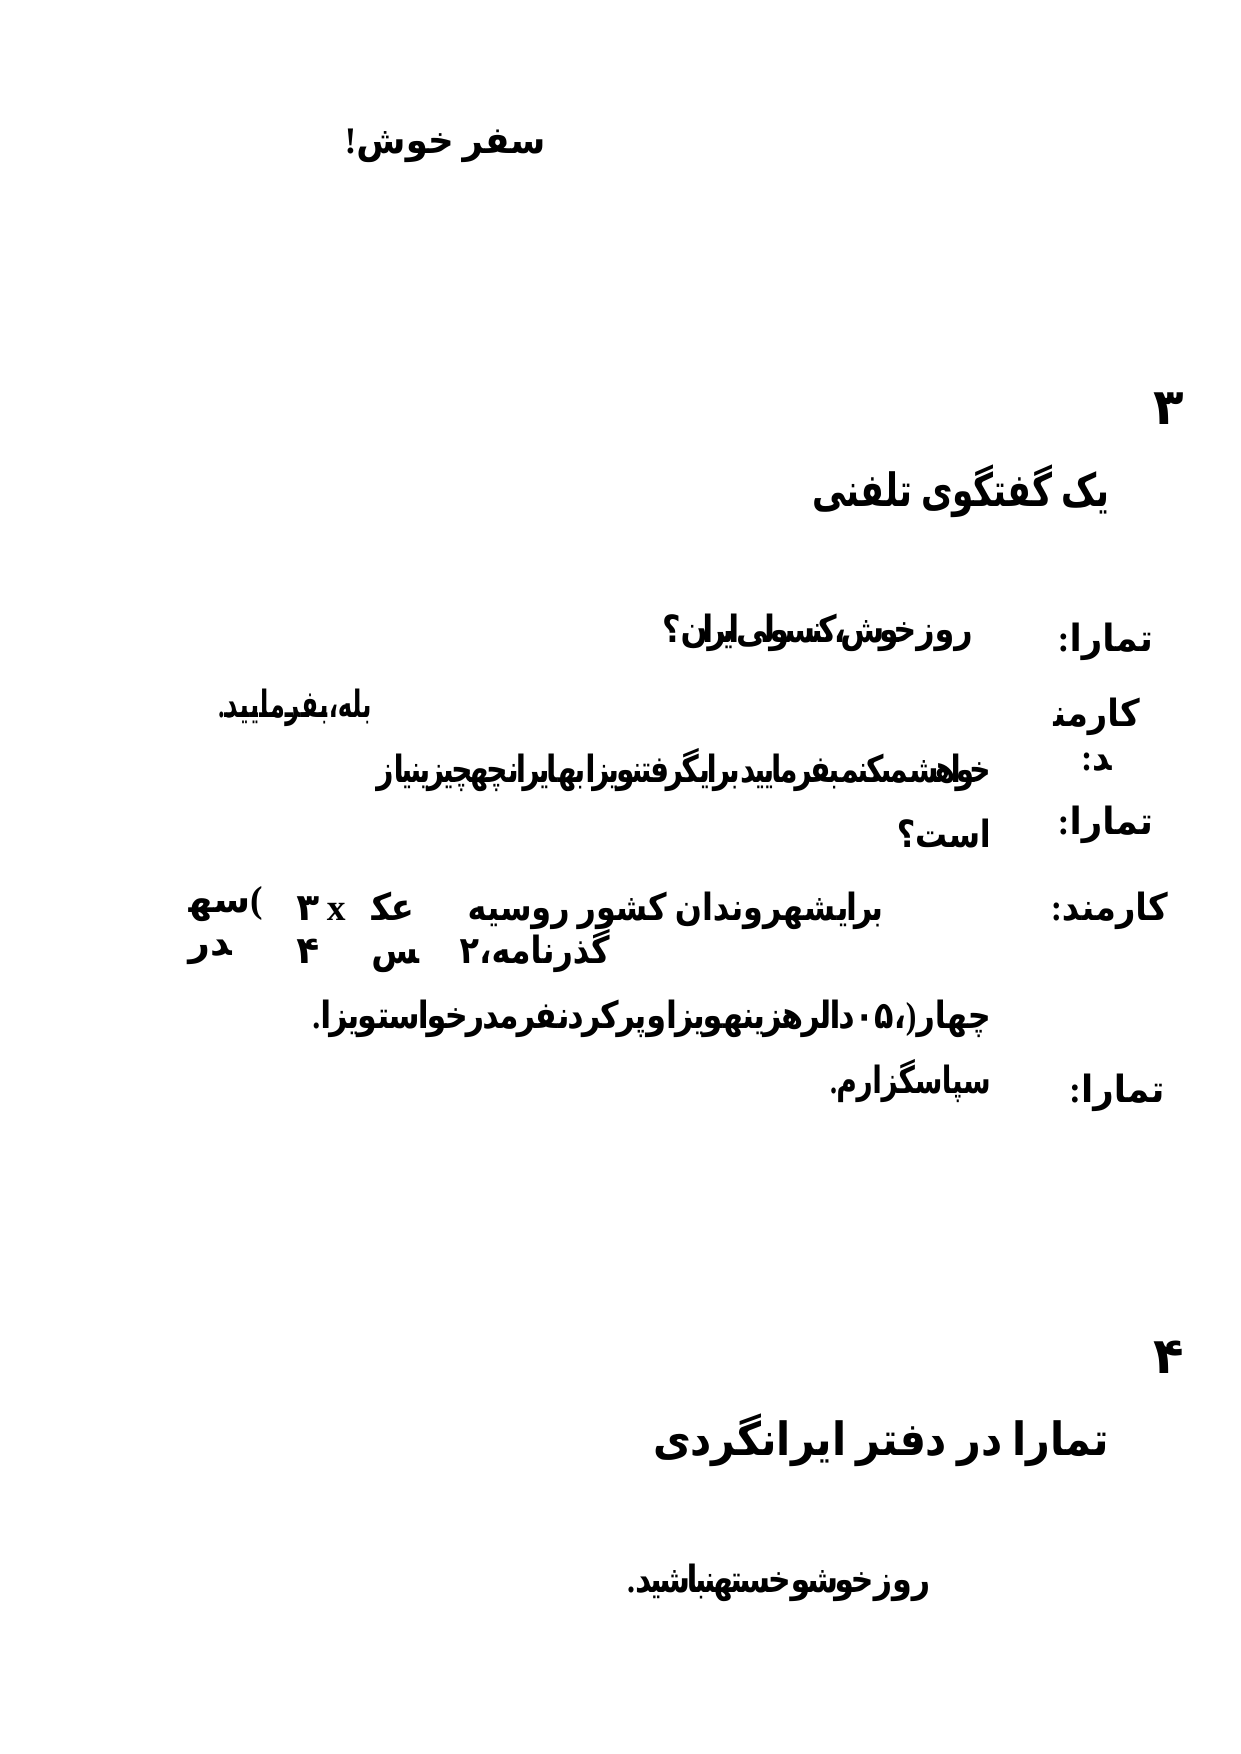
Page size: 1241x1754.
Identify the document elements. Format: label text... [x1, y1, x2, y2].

text روزخوش، کنسولی ايران؟ [662, 608, 991, 651]
text سفر خوش! [344, 118, 1201, 161]
text ٣x۴ [297, 886, 357, 972]
text برایشھروندان کشور روسيه گذرنامه،٢ [460, 886, 995, 972]
text چھار(،٠۵دالرھزينهويزاوپرکردنفرمدرخواستويزا. [146, 993, 991, 1037]
subtitle ۴ [146, 1327, 1184, 1384]
text تمارا: [1044, 617, 1167, 660]
text کارمند: [1044, 692, 1149, 778]
text عکس [371, 886, 446, 972]
subtitle ٣ [146, 377, 1184, 435]
text است؟ [146, 812, 991, 855]
text روزخوشوخستهنباشيد. [627, 1557, 953, 1600]
text تمارا: [1069, 1067, 1201, 1110]
text تمارا: [1044, 799, 1167, 843]
subtitle تمارا در دفتر ايرانگردی [220, 1413, 1109, 1466]
text سپاسگزارم. [146, 1058, 991, 1101]
text کارمند: [1051, 886, 1201, 929]
text بله،بفرماييد.خواھشمىکنمبفرماييدبرایگرفتنويزابهايرانچهچيزینياز [210, 683, 991, 791]
subtitle يک گفتگوی تلفنی [220, 464, 1109, 517]
text )سهدر [188, 877, 283, 963]
